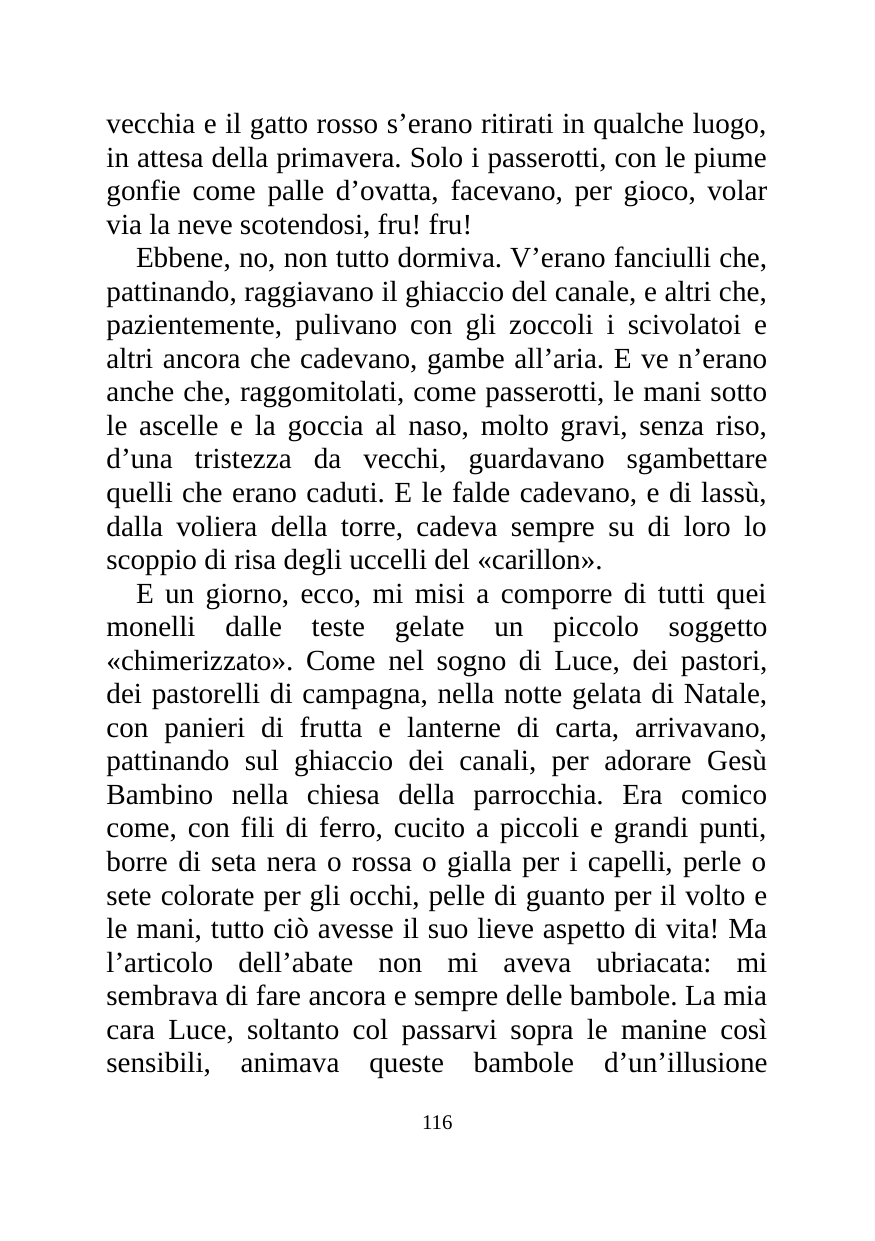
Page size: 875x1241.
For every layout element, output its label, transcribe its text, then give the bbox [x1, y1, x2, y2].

text vecchia e il gatto rosso s’erano ritirati in qualche luogo, in attesa della primavera. Solo i passerotti, con le piume gonfie come palle d’ovatta, facevano, per gioco, volar via la neve scotendosi, fru! fru! [106, 106, 768, 240]
text Ebbene, no, non tutto dormiva. V’erano fanciulli che, pattinando, raggiavano il ghiaccio del canale, e altri che, pazientemente, pulivano con gli zoccoli i scivolatoi e altri ancora che cadevano, gambe all’aria. E ve n’erano anche che, raggomitolati, come passerotti, le mani sotto le ascelle e la goccia al naso, molto gravi, senza riso, d’una tristezza da vecchi, guardavano sgambettare quelli che erano caduti. E le falde cadevano, e di lassù, dalla voliera della torre, cadeva sempre su di loro lo scoppio di risa degli uccelli del «carillon». [106, 240, 768, 576]
text E un giorno, ecco, mi misi a comporre di tutti quei monelli dalle teste gelate un piccolo soggetto «chimerizzato». Come nel sogno di Luce, dei pastori, dei pastorelli di campagna, nella notte gelata di Natale, con panieri di frutta e lanterne di carta, arrivavano, pattinando sul ghiaccio dei canali, per adorare Gesù Bambino nella chiesa della parrocchia. Era comico come, con fili di ferro, cucito a piccoli e grandi punti, borre di seta nera o rossa o gialla per i capelli, perle o sete colorate per gli occhi, pelle di guanto per il volto e le mani, tutto ciò avesse il suo lieve aspetto di vita! Ma l’articolo dell’abate non mi aveva ubriacata: mi sembrava di fare ancora e sempre delle bambole. La mia cara Luce, soltanto col passarvi sopra le manine così sensibili, animava queste bambole d’un’illusione [106, 576, 768, 1079]
